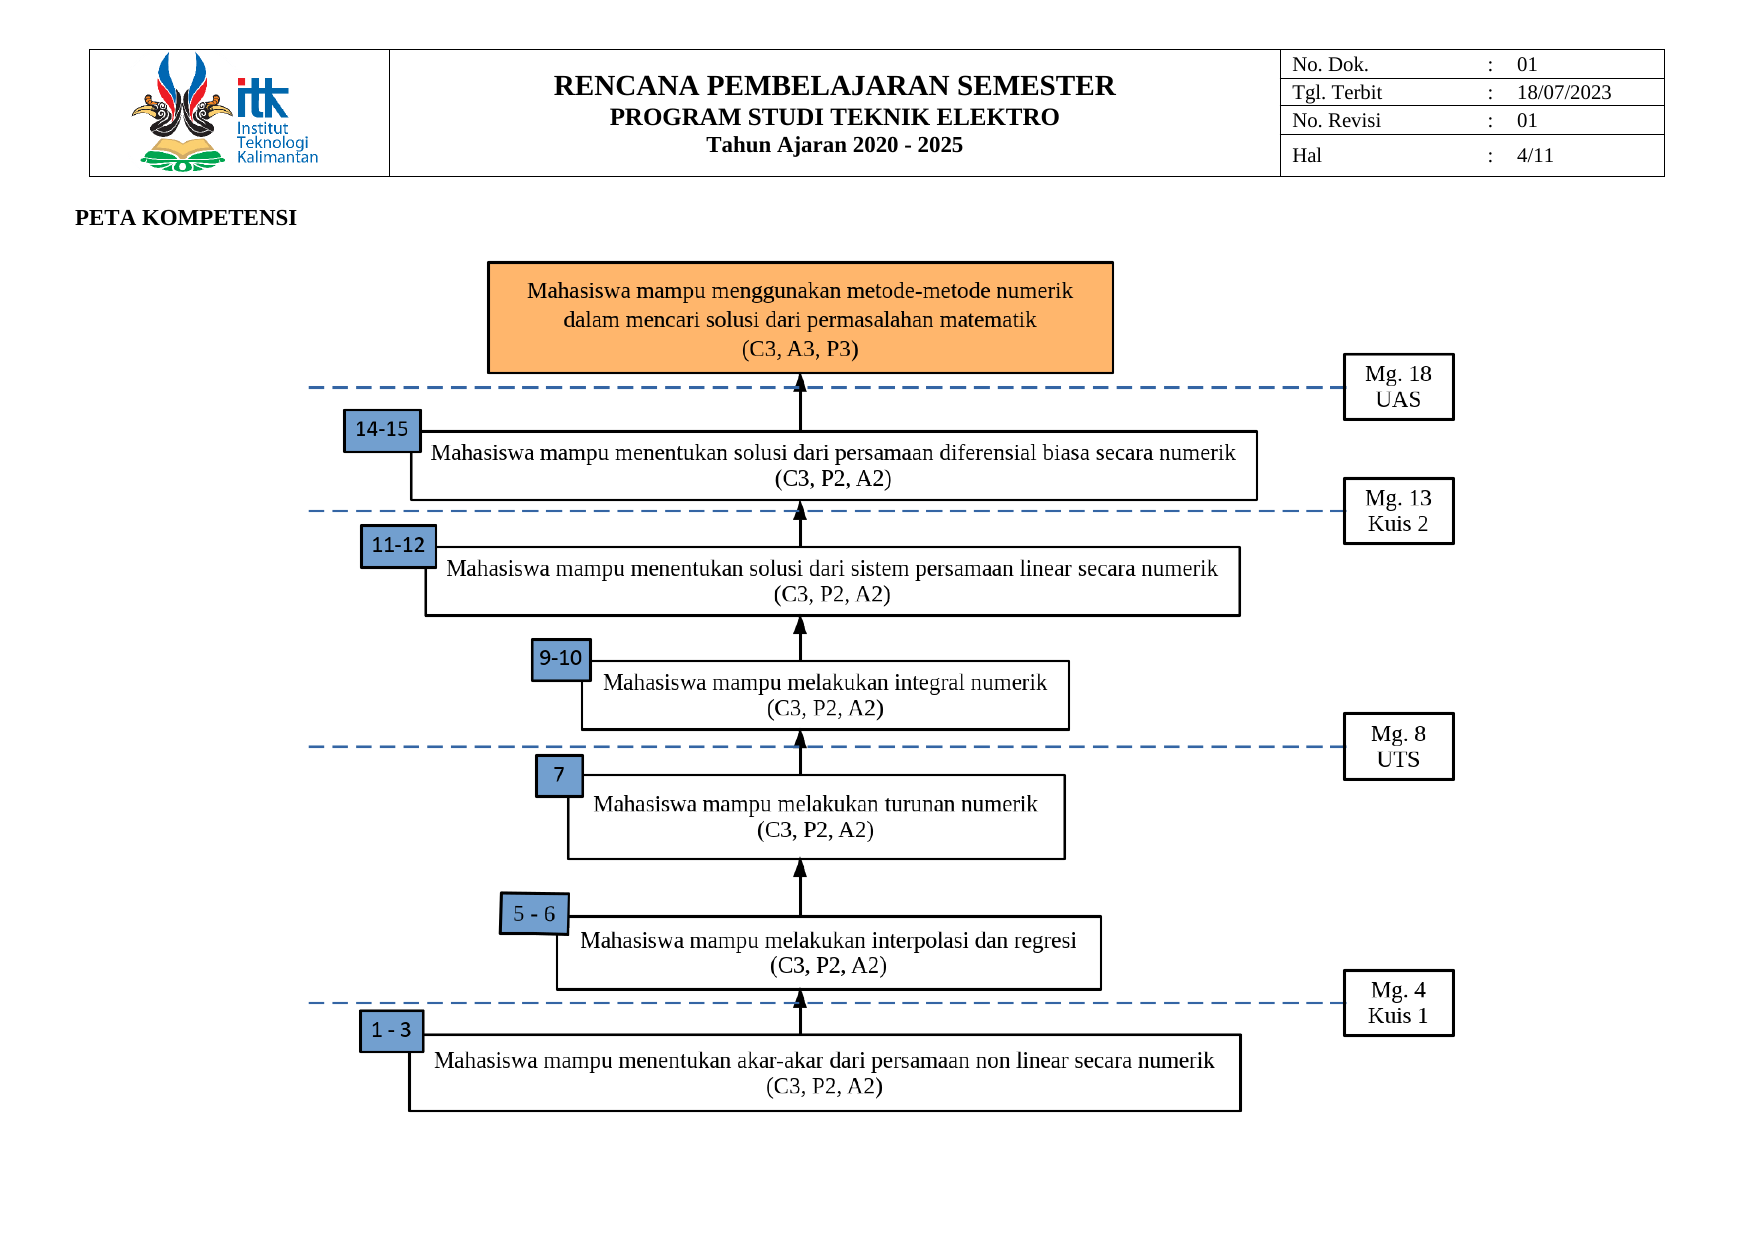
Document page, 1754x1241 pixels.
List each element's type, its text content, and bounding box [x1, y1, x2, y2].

picture [280, 236, 1474, 1141]
subtitle PETA KOMPETENSI [75, 204, 1679, 230]
picture [127, 50, 322, 176]
